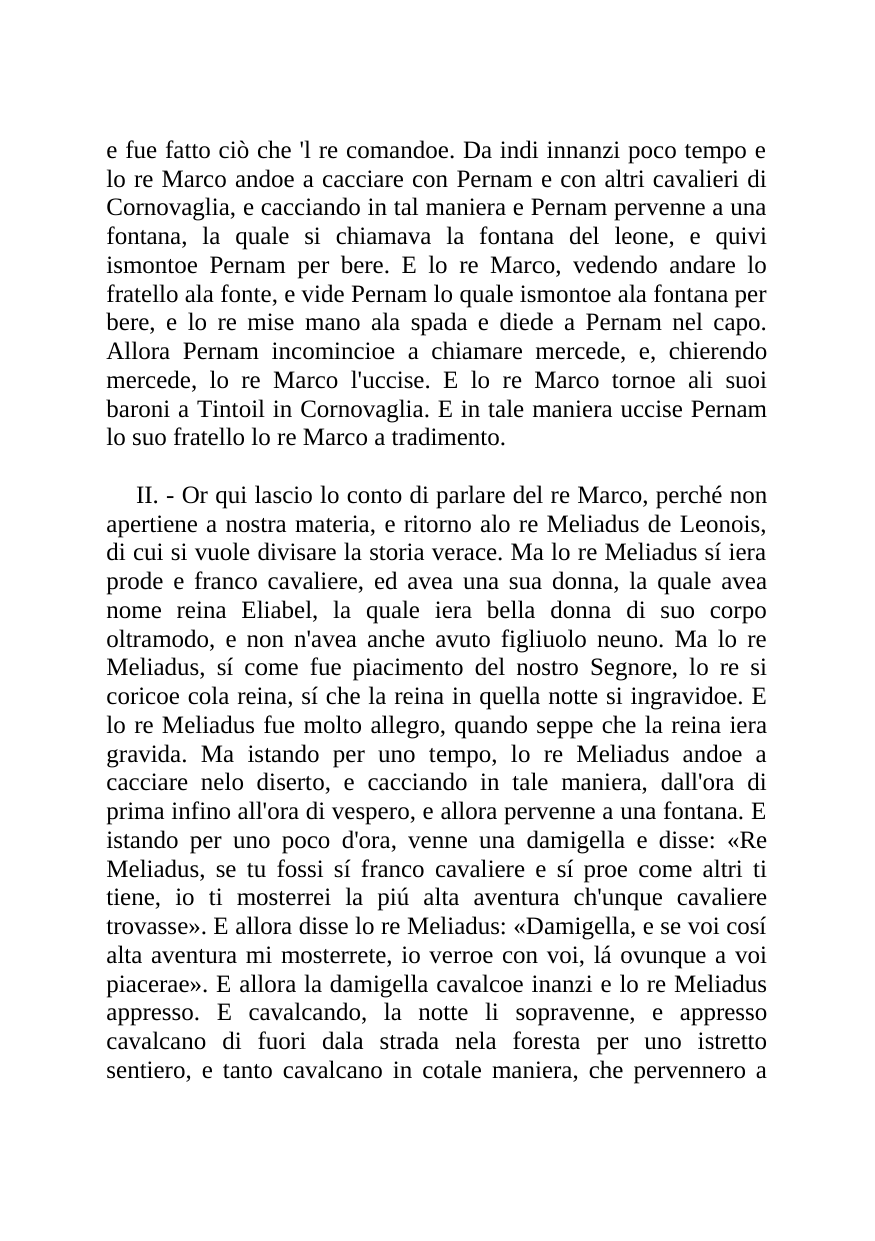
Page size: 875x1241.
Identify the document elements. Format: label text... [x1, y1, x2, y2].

text e fue fatto ciò che 'l re comandoe. Da indi innanzi poco tempo e lo re Marco andoe a cacciare con Pernam e con altri cavalieri di Cornovaglia, e cacciando in tal maniera e Pernam pervenne a una fontana, la quale si chiamava la fontana del leone, e quivi ismontoe Pernam per bere. E lo re Marco, vedendo andare lo fratello ala fonte, e vide Pernam lo quale ismontoe ala fontana per bere, e lo re mise mano ala spada e diede a Pernam nel capo. Allora Pernam incomincioe a chiamare mercede, e, chierendo mercede, lo re Marco l'uccise. E lo re Marco tornoe ali suoi baroni a Tintoil in Cornovaglia. E in tale maniera uccise Pernam lo suo fratello lo re Marco a tradimento. [106, 135, 768, 451]
text II. - Or qui lascio lo conto di parlare del re Marco, perché non apertiene a nostra materia, e ritorno alo re Meliadus de Leonois, di cui si vuole divisare la storia verace. Ma lo re Meliadus sí iera prode e franco cavaliere, ed avea una sua donna, la quale avea nome reina Eliabel, la quale iera bella donna di suo corpo oltramodo, e non n'avea anche avuto figliuolo neuno. Ma lo re Meliadus, sí come fue piacimento del nostro Segnore, lo re si coricoe cola reina, sí che la reina in quella notte si ingravidoe. E lo re Meliadus fue molto allegro, quando seppe che la reina iera gravida. Ma istando per uno tempo, lo re Meliadus andoe a cacciare nelo diserto, e cacciando in tale maniera, dall'ora di prima infino all'ora di vespero, e allora pervenne a una fontana. E istando per uno poco d'ora, venne una damigella e disse: «Re Meliadus, se tu fossi sí franco cavaliere e sí proe come altri ti tiene, io ti mosterrei la piú alta aventura ch'unque cavaliere trovasse». E allora disse lo re Meliadus: «Damigella, e se voi cosí alta aventura mi mosterrete, io verroe con voi, lá ovunque a voi piacerae». E allora la damigella cavalcoe inanzi e lo re Meliadus appresso. E cavalcando, la notte li sopravenne, e appresso cavalcano di fuori dala strada nela foresta per uno istretto sentiero, e tanto cavalcano in cotale maniera, che pervennero a [106, 480, 768, 1084]
